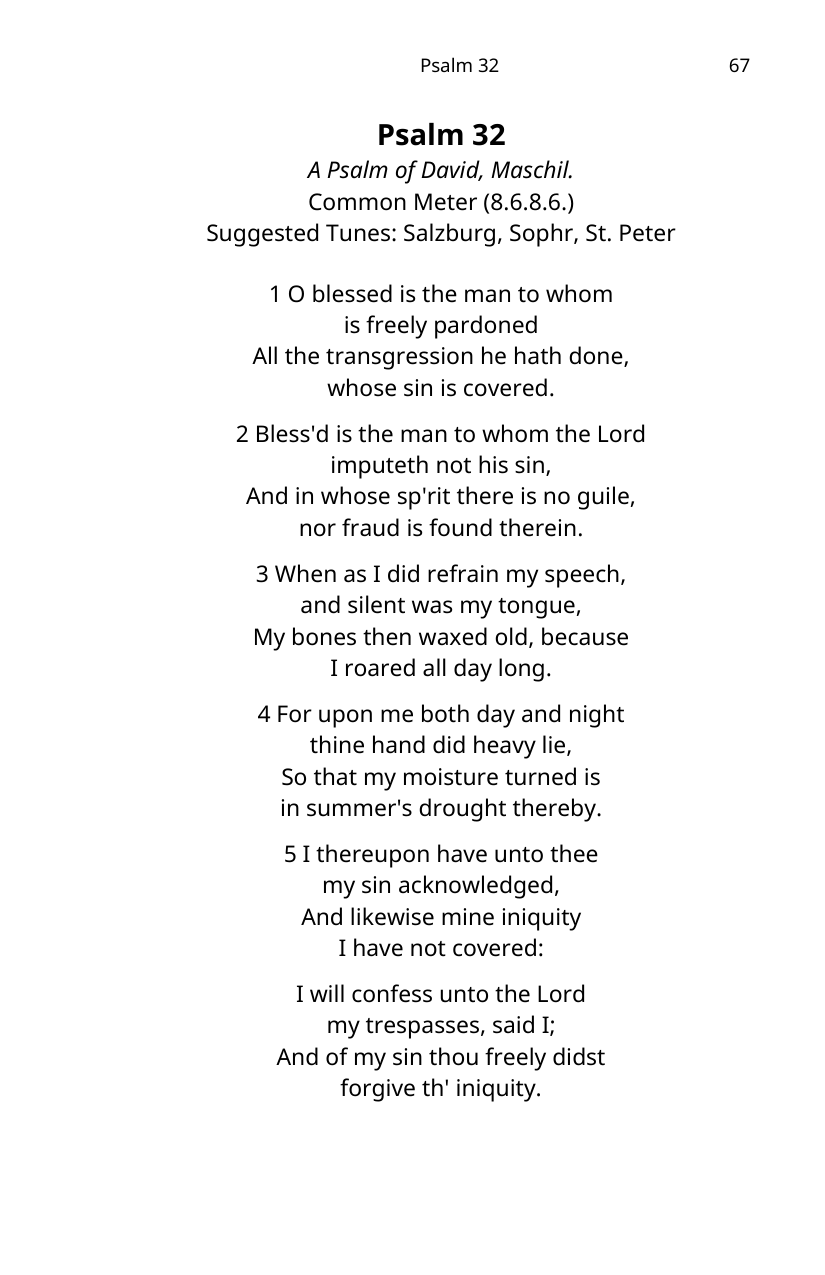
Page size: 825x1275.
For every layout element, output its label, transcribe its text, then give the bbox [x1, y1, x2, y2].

text 5 I thereupon have unto thee my sin acknowledged, And likewise mine iniquity I have not covered: [132, 838, 750, 963]
text Suggested Tunes: Salzburg, Sophr, St. Peter [132, 217, 750, 248]
text 1 O blessed is the man to whom is freely pardoned All the transgression he hath done, whose sin is covered. [132, 278, 750, 403]
text 3 When as I did refrain my speech, and silent was my tongue, My bones then waxed old, because I roared all day long. [132, 558, 750, 683]
text A Psalm of David, Maschil. [132, 154, 750, 186]
text 4 For upon me both day and night thine hand did heavy lie, So that my moisture turned is in summer's drought thereby. [132, 698, 750, 823]
subtitle Common Meter (8.6.8.6.) [132, 186, 750, 217]
subtitle Psalm 32 [132, 112, 750, 154]
text 2 Bless'd is the man to whom the Lord imputeth not his sin, And in whose sp'rit there is no guile, nor fraud is found therein. [132, 418, 750, 543]
text I will confess unto the Lord my trespasses, said I; And of my sin thou freely didst forgive th' iniquity. [132, 978, 750, 1103]
